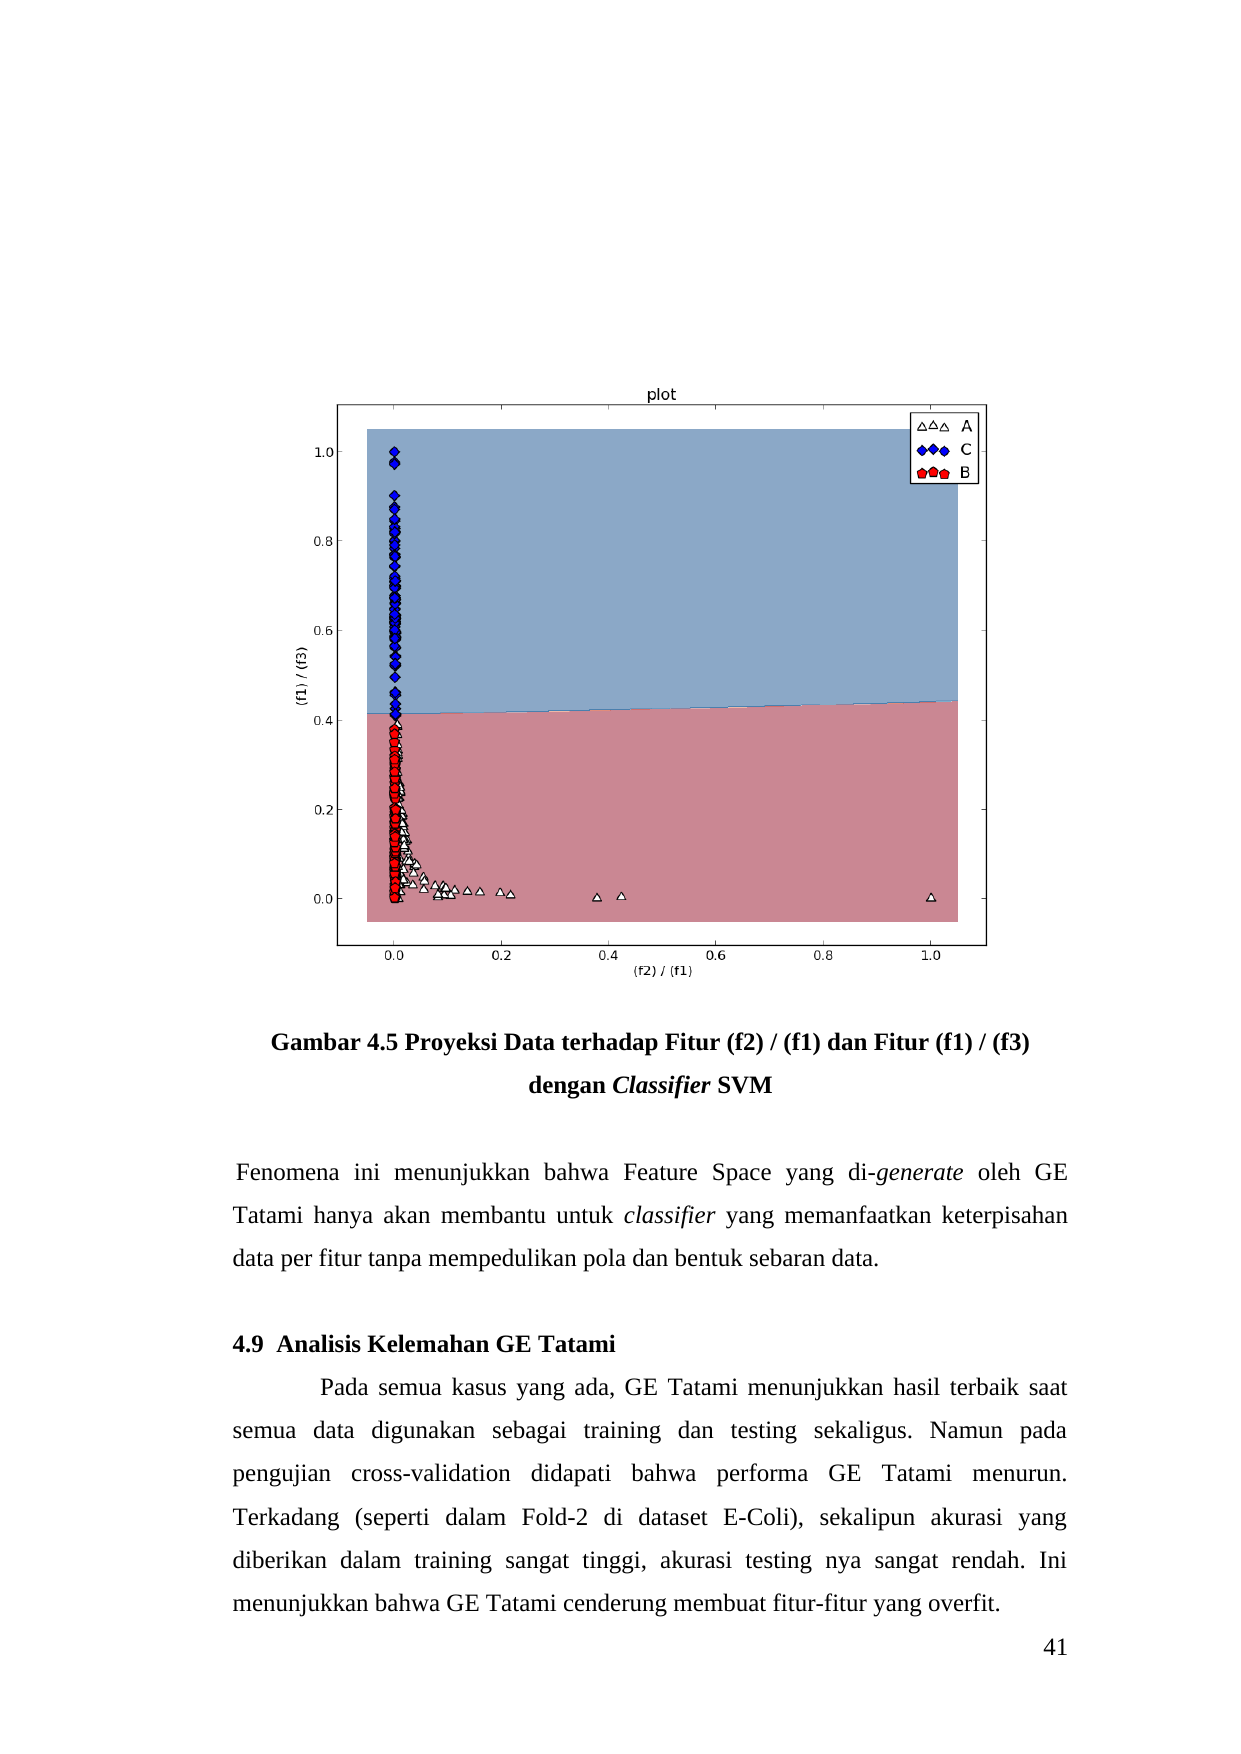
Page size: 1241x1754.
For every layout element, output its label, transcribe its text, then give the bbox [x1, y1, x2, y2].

text Gambar 4.5 Proyeksi Data terhadap Fitur (f2) / (f1) dan Fitur (f1) / (f3) dengan Classifier SVM [232, 1013, 1068, 1099]
subtitle Analisis Kelemahan GE Tatami [232, 1329, 1068, 1358]
picture [233, 338, 1070, 1013]
text Fenomena ini menunjukkan bahwa Feature Space yang di-generate oleh GE Tatami hanya akan membantu untuk classifier yang memanfaatkan keterpisahan data per fitur tanpa mempedulikan pola dan bentuk sebaran data. [232, 1157, 1068, 1272]
text Pada semua kasus yang ada, GE Tatami menunjukkan hasil terbaik saat semua data digunakan sebagai training dan testing sekaligus. Namun pada pengujian cross-validation didapati bahwa performa GE Tatami menurun. Terkadang (seperti dalam Fold-2 di dataset E-Coli), sekalipun akurasi yang diberikan dalam training sangat tinggi, akurasi testing nya sangat rendah. Ini menunjukkan bahwa GE Tatami cenderung membuat fitur-fitur yang overfit. [232, 1372, 1068, 1617]
